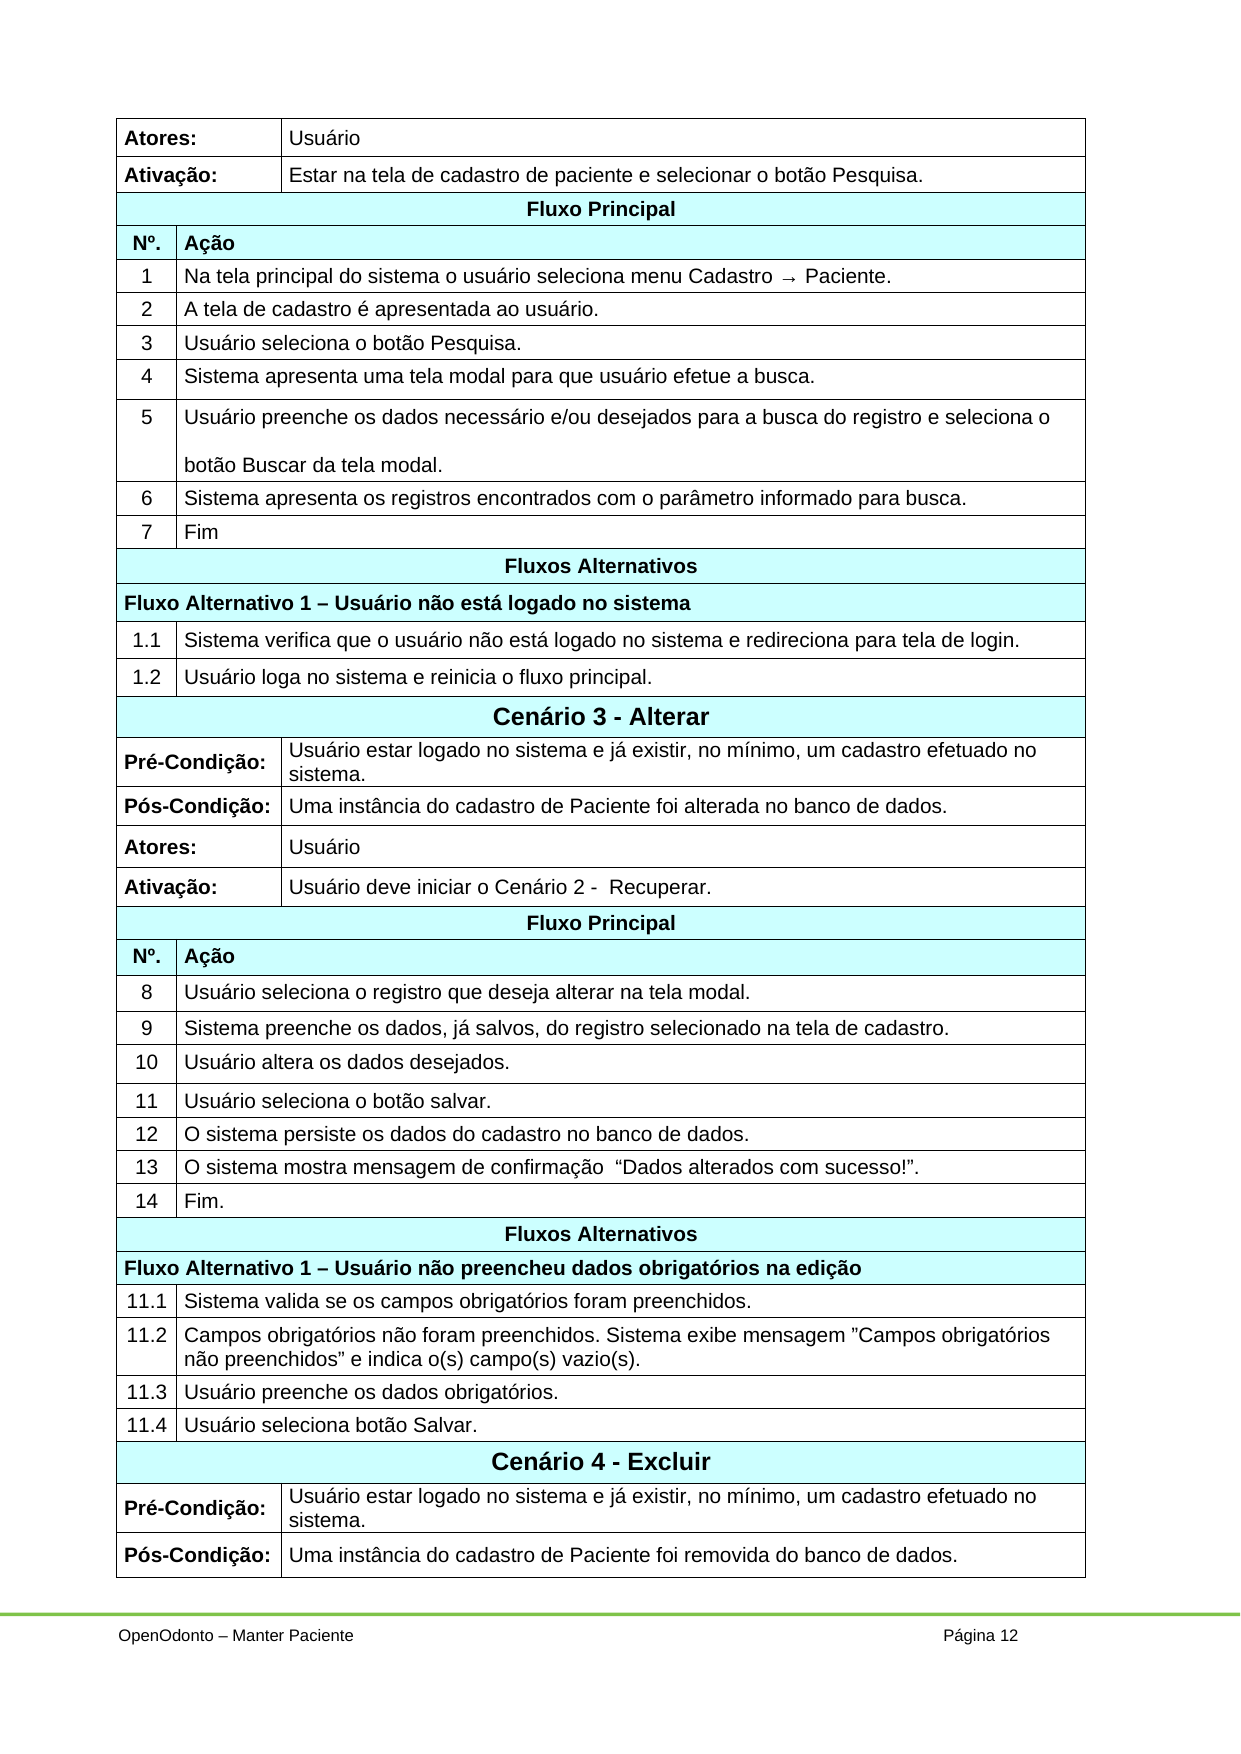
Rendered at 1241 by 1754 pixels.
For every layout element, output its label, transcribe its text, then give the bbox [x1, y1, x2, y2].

table_cell Sistema verifica que o usuário não está logado no sistema e redireciona para tela de login. [177, 622, 1085, 658]
table_cell 10 [117, 1045, 176, 1083]
table_cell Sistema valida se os campos obrigatórios foram preenchidos. [177, 1285, 1085, 1317]
table_cell 11.2 [117, 1318, 176, 1374]
table_cell Fim [177, 516, 1085, 548]
table_cell Sistema preenche os dados, já salvos, do registro selecionado na tela de cadastro. [177, 1012, 1085, 1044]
table_cell 8 [117, 976, 176, 1011]
table_cell Usuário loga no sistema e reinicia o fluxo principal. [177, 659, 1085, 696]
table_cell 7 [117, 516, 176, 548]
table_cell Sistema apresenta os registros encontrados com o parâmetro informado para busca. [177, 482, 1085, 514]
table_cell Usuário seleciona botão Salvar. [177, 1409, 1085, 1441]
table_cell 2 [117, 293, 176, 325]
table_cell Uma instância do cadastro de Paciente foi alterada no banco de dados. [282, 787, 1085, 825]
table_cell 1 [117, 260, 176, 292]
table_cell Pré-Condição: [117, 738, 281, 786]
table_cell Fluxos Alternativos [117, 1218, 1085, 1251]
table_cell 12 [117, 1118, 176, 1150]
table_cell Ativação: [117, 868, 281, 906]
table_cell Ação [177, 226, 1085, 259]
table_cell Usuário [282, 119, 1085, 156]
table_cell 11.1 [117, 1285, 176, 1317]
table_cell Atores: [117, 119, 281, 156]
table_cell Nº. [117, 940, 176, 975]
table_cell Fluxo Alternativo 1 – Usuário não está logado no sistema [117, 584, 1085, 621]
table_cell Ação [177, 940, 1085, 975]
table_cell Fluxo Principal [117, 193, 1085, 225]
table_cell 11.3 [117, 1376, 176, 1408]
table_cell Usuário seleciona o botão salvar. [177, 1084, 1085, 1117]
table_cell 11.4 [117, 1409, 176, 1441]
table_cell 5 [117, 400, 176, 481]
table_cell Na tela principal do sistema o usuário seleciona menu Cadastro → Paciente. [177, 260, 1085, 292]
table_cell Nº. [117, 226, 176, 259]
table_cell Pós-Condição: [117, 1533, 281, 1577]
table_cell 3 [117, 326, 176, 359]
table_cell Fluxo Principal [117, 907, 1085, 939]
table_cell Usuário seleciona o botão Pesquisa. [177, 326, 1085, 359]
table_cell 11 [117, 1084, 176, 1117]
table_cell Usuário [282, 826, 1085, 867]
table_cell Fluxo Alternativo 1 – Usuário não preencheu dados obrigatórios na edição [117, 1252, 1085, 1284]
table_cell Pós-Condição: [117, 787, 281, 825]
table_cell Usuário estar logado no sistema e já existir, no mínimo, um cadastro efetuado no sistema. [282, 738, 1085, 786]
table_cell Uma instância do cadastro de Paciente foi removida do banco de dados. [282, 1533, 1085, 1577]
table_cell Usuário estar logado no sistema e já existir, no mínimo, um cadastro efetuado no sistema. [282, 1484, 1085, 1532]
table_cell Fim. [177, 1184, 1085, 1217]
table_cell Fluxos Alternativos [117, 549, 1085, 583]
table_cell Cenário 3 - Alterar [117, 697, 1085, 737]
table_cell Cenário 4 - Excluir [117, 1442, 1085, 1483]
table_cell 9 [117, 1012, 176, 1044]
table_cell Estar na tela de cadastro de paciente e selecionar o botão Pesquisa. [282, 157, 1085, 192]
table_cell O sistema persiste os dados do cadastro no banco de dados. [177, 1118, 1085, 1150]
table_cell Sistema apresenta uma tela modal para que usuário efetue a busca. [177, 360, 1085, 399]
table_cell 4 [117, 360, 176, 399]
table_cell Campos obrigatórios não foram preenchidos. Sistema exibe mensagem ”Campos obrigatórios não preenchidos” e indica o(s) campo(s) vazio(s). [177, 1318, 1085, 1374]
table_cell Pré-Condição: [117, 1484, 281, 1532]
table_cell Usuário preenche os dados obrigatórios. [177, 1376, 1085, 1408]
table_cell Atores: [117, 826, 281, 867]
table_cell O sistema mostra mensagem de confirmação “Dados alterados com sucesso!”. [177, 1151, 1085, 1183]
table_cell Usuário seleciona o registro que deseja alterar na tela modal. [177, 976, 1085, 1011]
table_cell Ativação: [117, 157, 281, 192]
table_cell 1.1 [117, 622, 176, 658]
table_cell Usuário altera os dados desejados. [177, 1045, 1085, 1083]
table_cell A tela de cadastro é apresentada ao usuário. [177, 293, 1085, 325]
table_cell Usuário preenche os dados necessário e/ou desejados para a busca do registro e seleciona o botão Buscar da tela modal. [177, 400, 1085, 481]
table_cell 6 [117, 482, 176, 514]
table_cell 13 [117, 1151, 176, 1183]
table_cell Usuário deve iniciar o Cenário 2 - Recuperar. [282, 868, 1085, 906]
table_cell 14 [117, 1184, 176, 1217]
table_cell 1.2 [117, 659, 176, 696]
